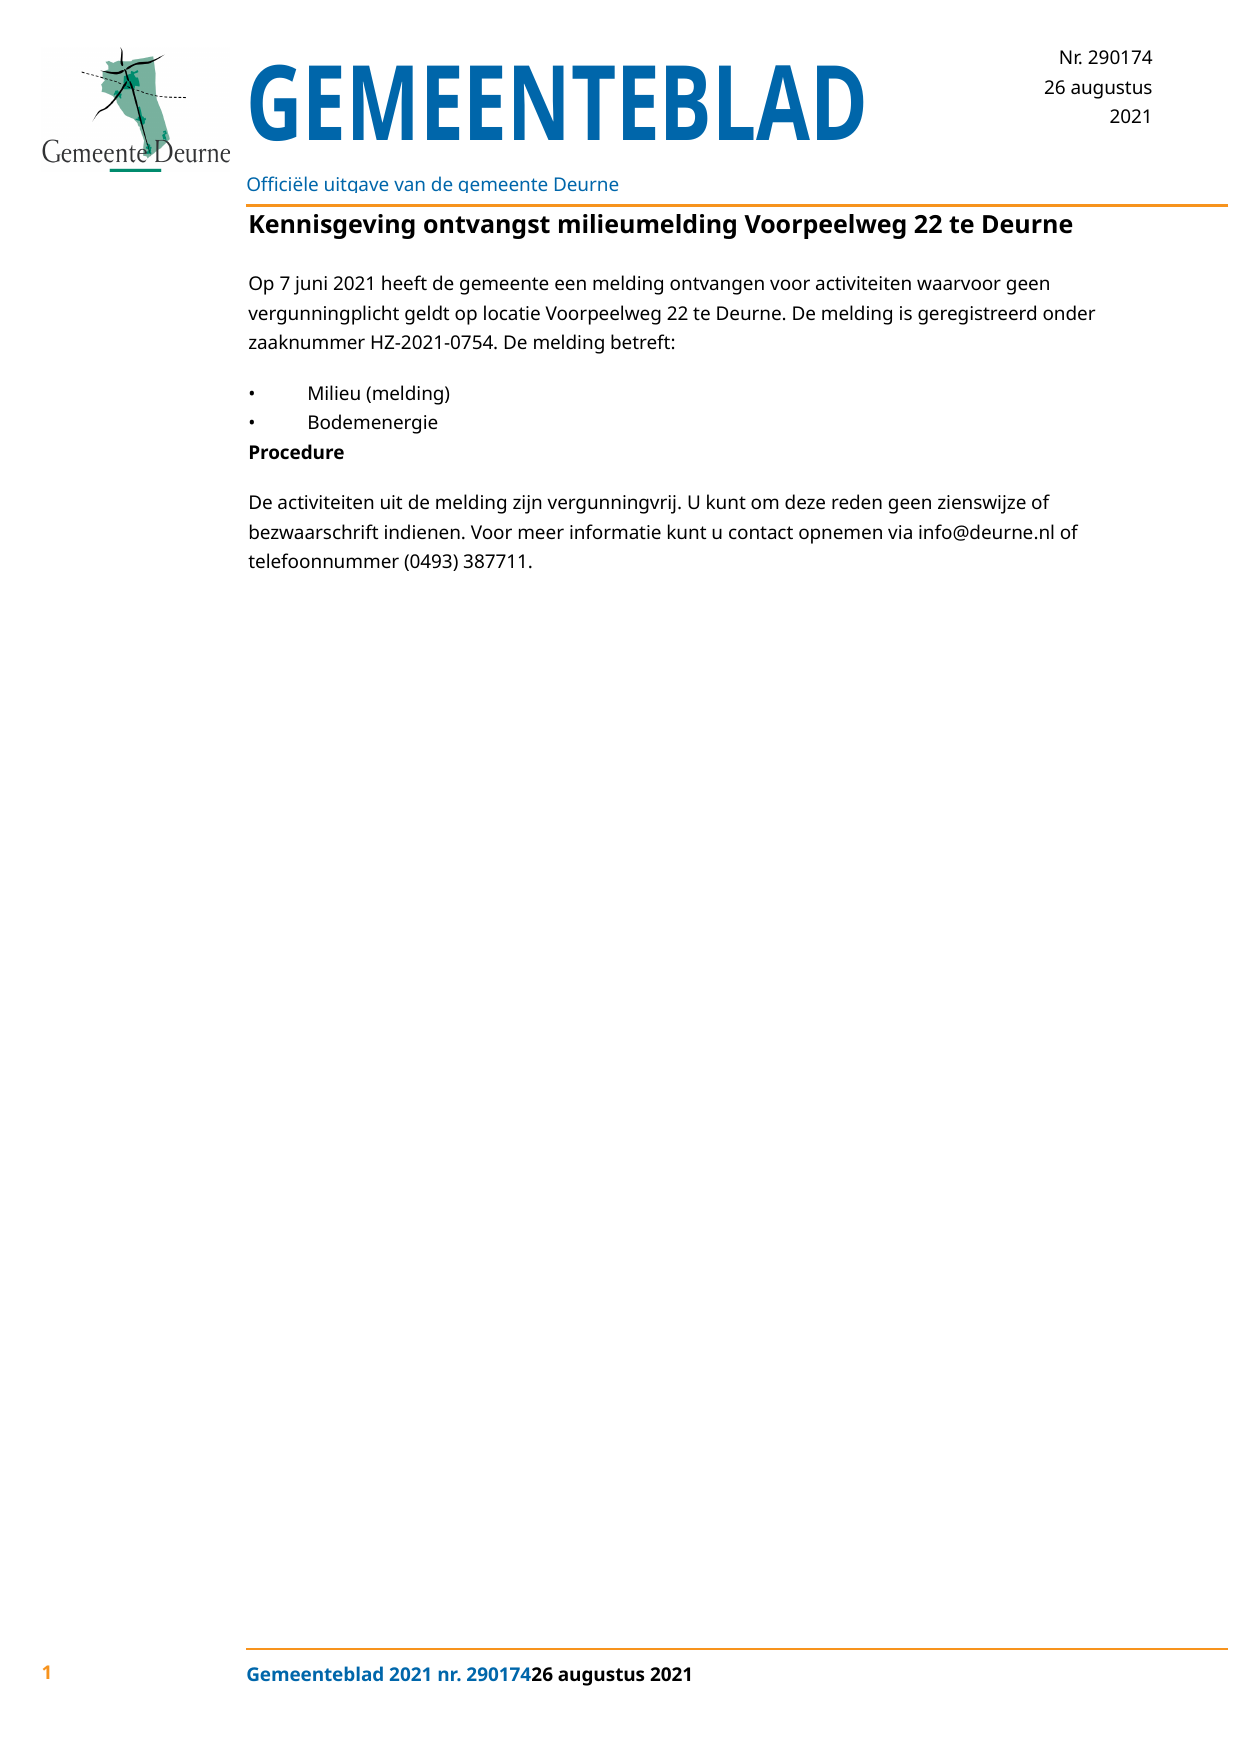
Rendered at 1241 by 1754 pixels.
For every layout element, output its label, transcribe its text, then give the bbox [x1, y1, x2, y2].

text Kennisgeving ontvangst milieumelding Voorpeelweg 22 te Deurne [248, 207, 1152, 241]
picture [41, 47, 231, 172]
text Op 7 juni 2021 heeft de gemeente een melding ontvangen voor activiteiten waarvoor geen vergunningplicht geldt op locatie Voorpeelweg 22 te Deurne. De melding is geregistreerd onder zaaknummer HZ-2021-0754. De melding betreft: [248, 270, 1152, 355]
text Procedure [248, 439, 1152, 465]
list Bodemenergie [248, 409, 1152, 435]
text De activiteiten uit de melding zijn vergunningvrij. U kunt om deze reden geen zienswijze of bezwaarschrift indienen. Voor meer informatie kunt u contact opnemen via info@deurne.nl of telefoonnummer (0493) 387711. [248, 489, 1152, 574]
list Milieu (melding) [248, 380, 1152, 406]
